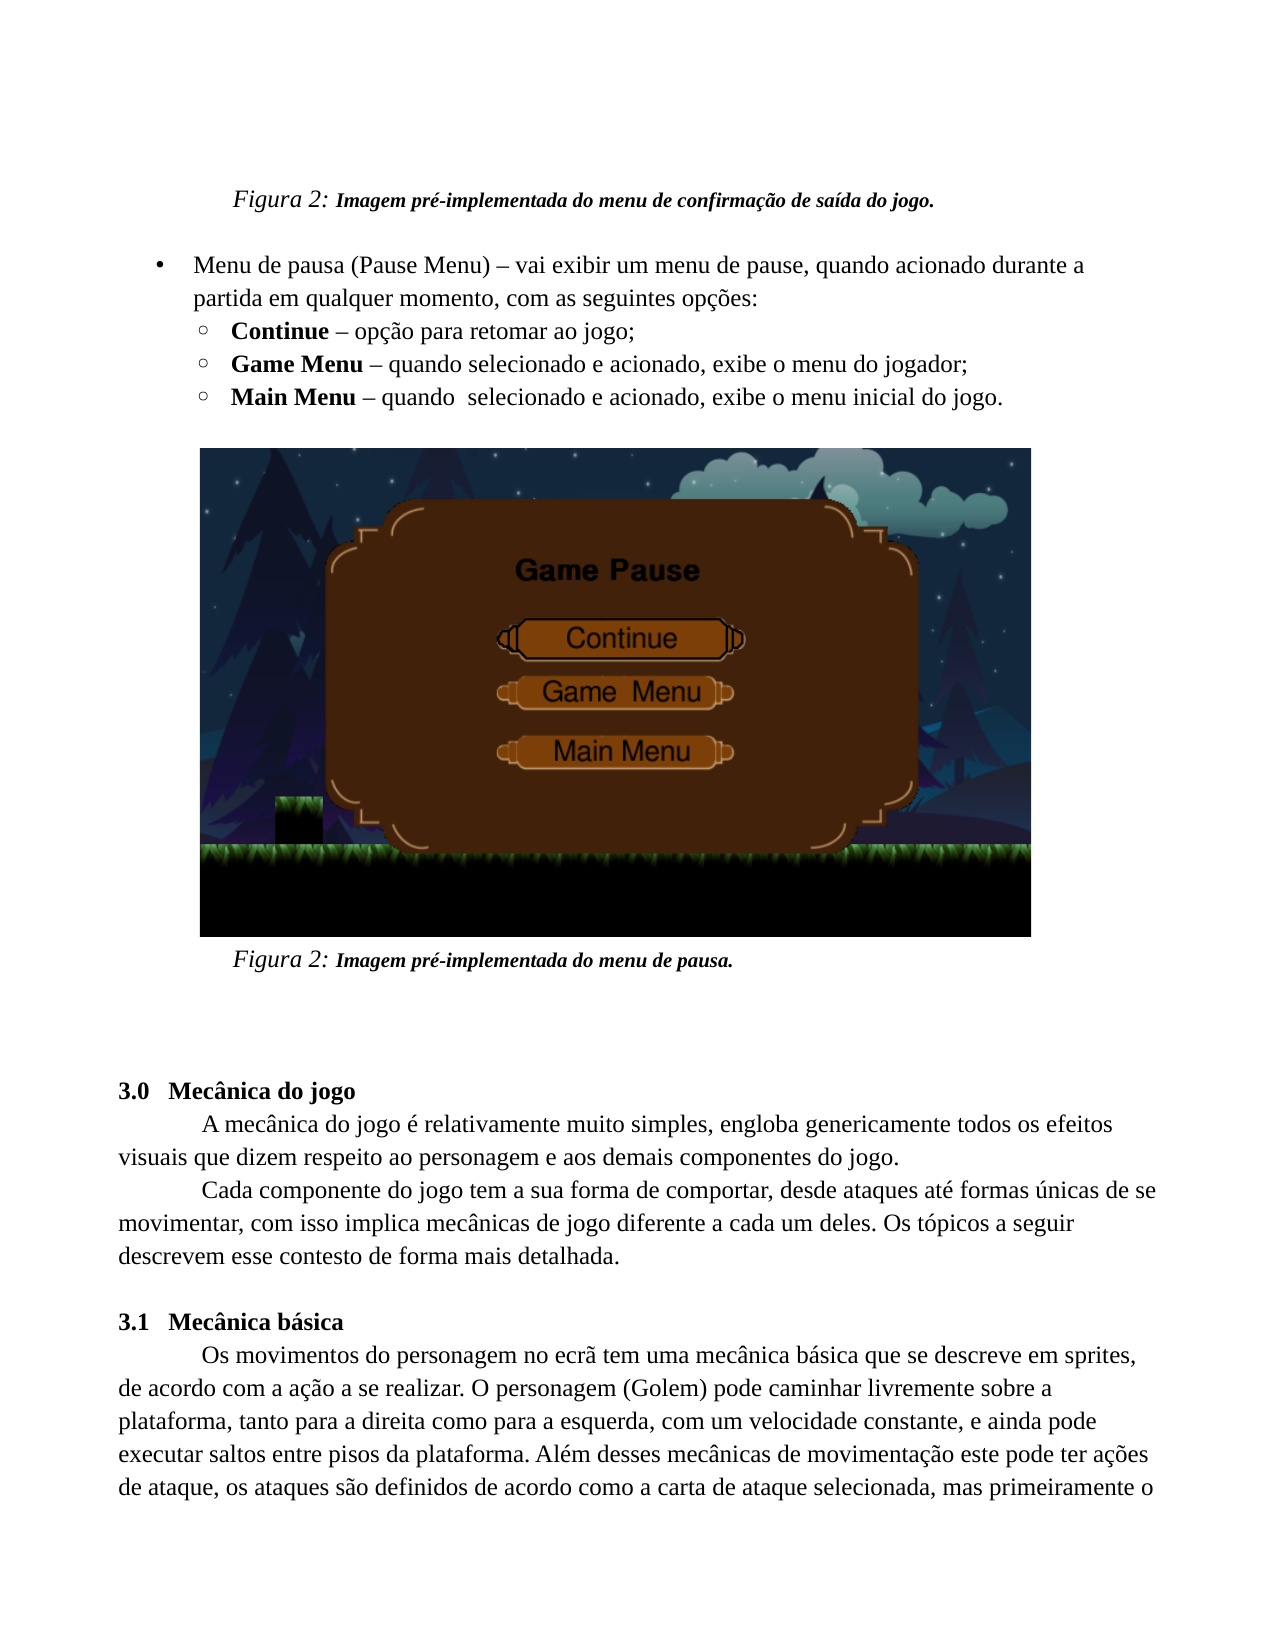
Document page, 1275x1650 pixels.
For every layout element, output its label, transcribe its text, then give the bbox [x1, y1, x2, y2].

text 3.0 Mecânica do jogo [118, 1076, 1157, 1104]
list Game Menu – quando selecionado e acionado, exibe o menu do jogador; [193, 349, 1157, 378]
text Cada componente do jogo tem a sua forma de comportar, desde ataques até formas únicas de se movimentar, com isso implica mecânicas de jogo diferente a cada um deles. Os tópicos a seguir descrevem esse contesto de forma mais detalhada. [118, 1175, 1157, 1269]
list Menu de pausa (Pause Menu) – vai exibir um menu de pause, quando acionado durante a partida em qualquer momento, com as seguintes opções: [156, 250, 1157, 312]
text 3.1 Mecânica básica [118, 1307, 1157, 1336]
list Main Menu – quando selecionado e acionado, exibe o menu inicial do jogo. [193, 382, 1157, 411]
text A mecânica do jogo é relativamente muito simples, engloba genericamente todos os efeitos visuais que dizem respeito ao personagem e aos demais componentes do jogo. [118, 1109, 1157, 1171]
text Figura 2: Imagem pré-implementada do menu de pausa. [118, 944, 1157, 972]
text Figura 2: Imagem pré-implementada do menu de confirmação de saída do jogo. [118, 184, 1157, 213]
list Continue – opção para retomar ao jogo; [193, 316, 1157, 345]
picture [199, 448, 1032, 937]
text Os movimentos do personagem no ecrã tem uma mecânica básica que se descreve em sprites, de acordo com a ação a se realizar. O personagem (Golem) pode caminhar livremente sobre a plataforma, tanto para a direita como para a esquerda, com um velocidade constante, e ainda pode executar saltos entre pisos da plataforma. Além desses mecânicas de movimentação este pode ter ações de ataque, os ataques são definidos de acordo como a carta de ataque selecionada, mas primeiramente o [118, 1340, 1157, 1501]
